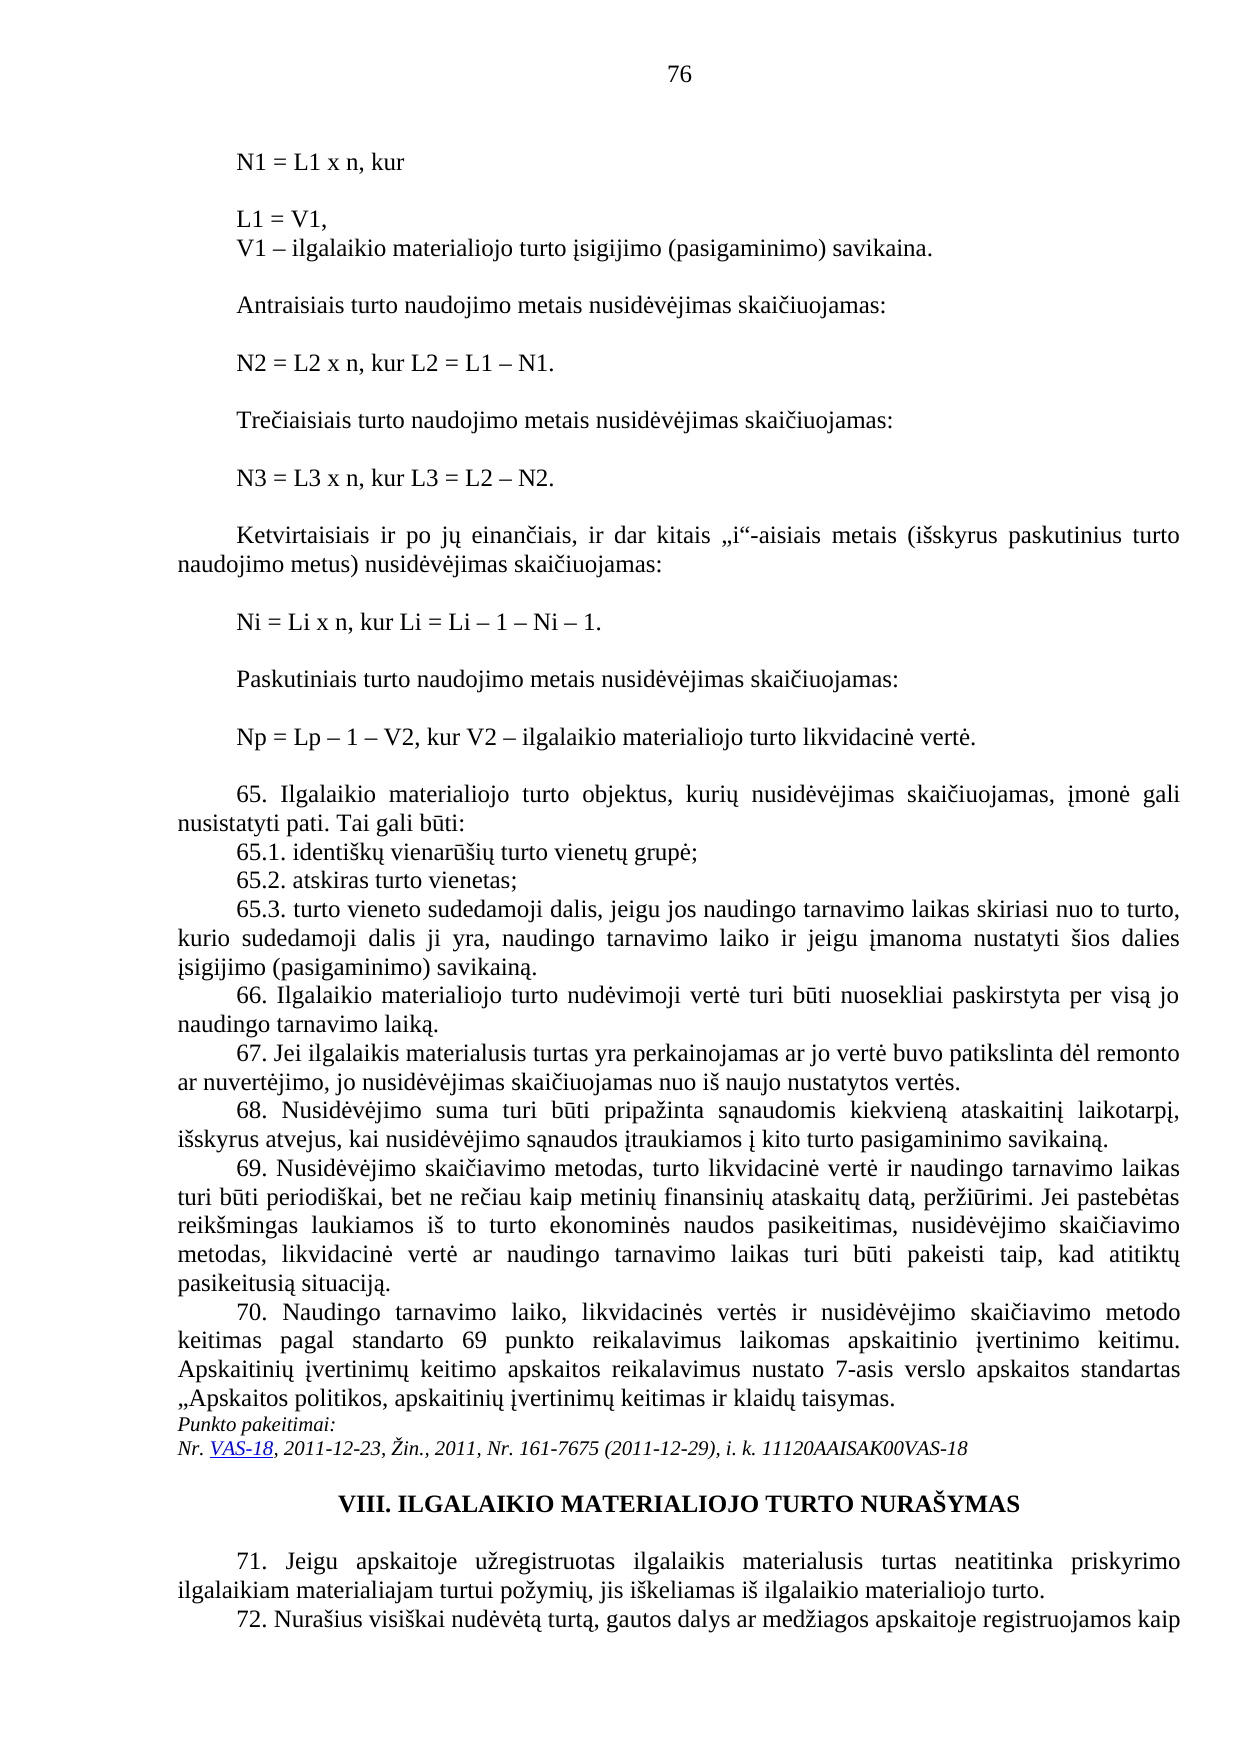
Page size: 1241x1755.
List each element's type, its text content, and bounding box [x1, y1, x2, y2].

text 68. Nusidėvėjimo suma turi būti pripažinta sąnaudomis kiekvieną ataskaitinį laikotarpį, išskyrus atvejus, kai nusidėvėjimo sąnaudos įtraukiamos į kito turto pasigaminimo savikainą. [177, 1096, 1181, 1153]
text N1 = L1 x n, kur [177, 147, 1181, 176]
text 65.2. atskiras turto vienetas; [177, 866, 1181, 894]
text Paskutiniais turto naudojimo metais nusidėvėjimas skaičiuojamas: [177, 664, 1181, 693]
text Trečiaisiais turto naudojimo metais nusidėvėjimas skaičiuojamas: [177, 406, 1181, 434]
text L1 = V1, [177, 204, 1181, 233]
text 65. Ilgalaikio materialiojo turto objektus, kurių nusidėvėjimas skaičiuojamas, įmonė gali nusistatyti pati. Tai gali būti: [177, 779, 1181, 837]
text 72. Nurašius visiškai nudėvėtą turtą, gautos dalys ar medžiagos apskaitoje registruojamos kaip [177, 1604, 1181, 1632]
text Ni = Li x n, kur Li = Li – 1 – Ni – 1. [177, 607, 1181, 636]
text VIII. ILGALAIKIO MATERIALIOJO TURTO NURAŠYMAS [177, 1489, 1181, 1517]
text 65.3. turto vieneto sudedamoji dalis, jeigu jos naudingo tarnavimo laikas skiriasi nuo to turto, kurio sudedamoji dalis ji yra, naudingo tarnavimo laiko ir jeigu įmanoma nustatyti šios dalies įsigijimo (pasigaminimo) savikainą. [177, 894, 1181, 981]
text N3 = L3 x n, kur L3 = L2 – N2. [177, 463, 1181, 492]
text 66. Ilgalaikio materialiojo turto nudėvimoji vertė turi būti nuosekliai paskirstyta per visą jo naudingo tarnavimo laiką. [177, 981, 1181, 1038]
text 70. Naudingo tarnavimo laiko, likvidacinės vertės ir nusidėvėjimo skaičiavimo metodo keitimas pagal standarto 69 punkto reikalavimus laikomas apskaitinio įvertinimo keitimu. Apskaitinių įvertinimų keitimo apskaitos reikalavimus nustato 7-asis verslo apskaitos standartas „Apskaitos politikos, apskaitinių įvertinimų keitimas ir klaidų taisymas. [177, 1297, 1181, 1412]
text N2 = L2 x n, kur L2 = L1 – N1. [177, 348, 1181, 377]
text V1 – ilgalaikio materialiojo turto įsigijimo (pasigaminimo) savikaina. [177, 233, 1181, 262]
text Nr. VAS-18, 2011-12-23, Žin., 2011, Nr. 161-7675 (2011-12-29), i. k. 11120AAISAK00VAS-18 [177, 1436, 1181, 1460]
text 67. Jei ilgalaikis materialusis turtas yra perkainojamas ar jo vertė buvo patikslinta dėl remonto ar nuvertėjimo, jo nusidėvėjimas skaičiuojamas nuo iš naujo nustatytos vertės. [177, 1038, 1181, 1096]
text Antraisiais turto naudojimo metais nusidėvėjimas skaičiuojamas: [177, 291, 1181, 319]
text 71. Jeigu apskaitoje užregistruotas ilgalaikis materialusis turtas neatitinka priskyrimo ilgalaikiam materialiajam turtui požymių, jis iškeliamas iš ilgalaikio materialiojo turto. [177, 1546, 1181, 1604]
text 69. Nusidėvėjimo skaičiavimo metodas, turto likvidacinė vertė ir naudingo tarnavimo laikas turi būti periodiškai, bet ne rečiau kaip metinių finansinių ataskaitų datą, peržiūrimi. Jei pastebėtas reikšmingas laukiamos iš to turto ekonominės naudos pasikeitimas, nusidėvėjimo skaičiavimo metodas, likvidacinė vertė ar naudingo tarnavimo laikas turi būti pakeisti taip, kad atitiktų pasikeitusią situaciją. [177, 1153, 1181, 1297]
text 65.1. identiškų vienarūšių turto vienetų grupė; [177, 837, 1181, 866]
text Punkto pakeitimai: [177, 1412, 1181, 1436]
text Np = Lp – 1 – V2, kur V2 – ilgalaikio materialiojo turto likvidacinė vertė. [177, 722, 1181, 751]
text Ketvirtaisiais ir po jų einančiais, ir dar kitais „i“-aisiais metais (išskyrus paskutinius turto naudojimo metus) nusidėvėjimas skaičiuojamas: [177, 521, 1181, 578]
